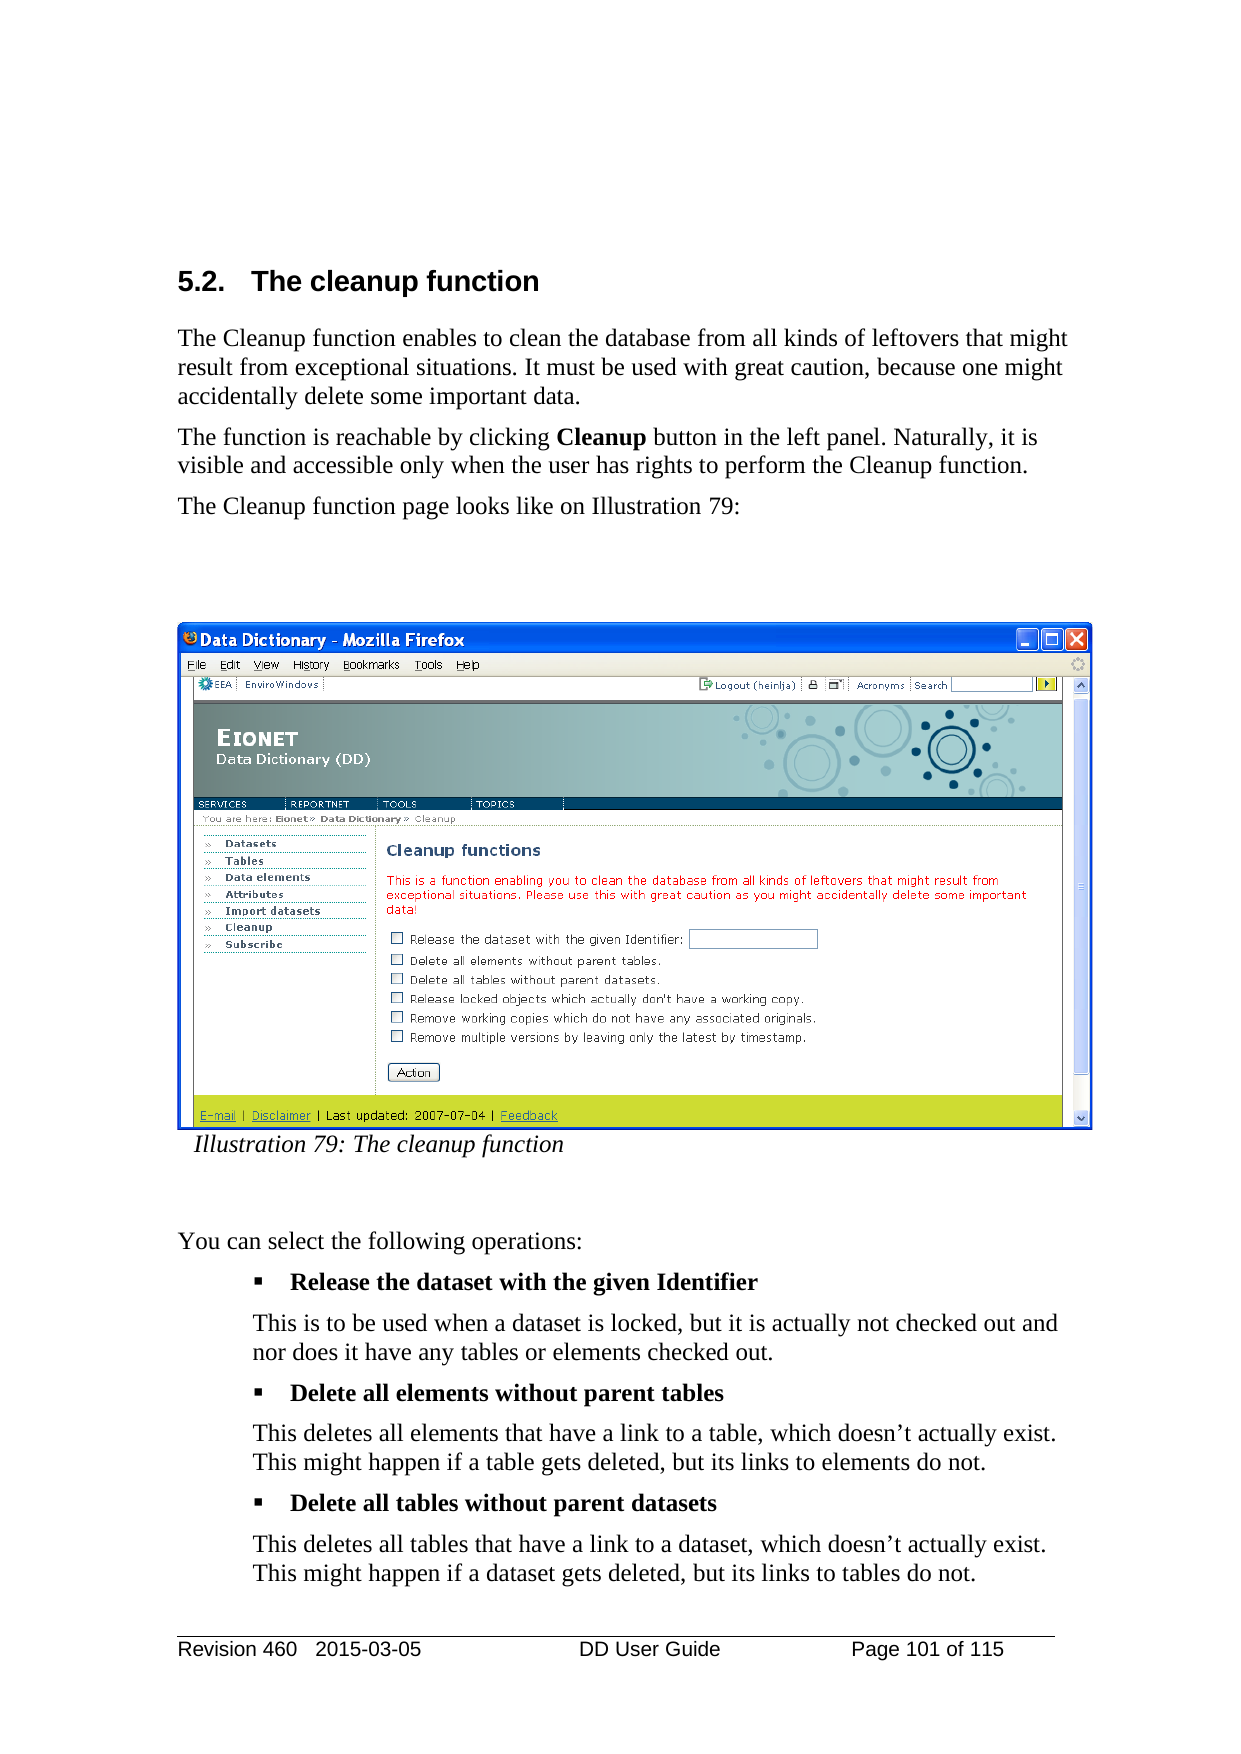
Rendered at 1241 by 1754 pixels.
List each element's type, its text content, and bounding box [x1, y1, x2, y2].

picture [177, 622, 1093, 1130]
text The Cleanup function enables to clean the database from all kinds of leftovers that might result from exceptional situations. It must be used with great caution, because one might accidentally delete some important data. [177, 322, 1092, 409]
text This is to be used when a dataset is locked, but it is actually not checked out and nor does it have any tables or elements checked out. [252, 1307, 1092, 1366]
text This deletes all tables that have a link to a dataset, which doesn’t actually exist. This might happen if a dataset gets deleted, but its links to tables do not. [252, 1529, 1092, 1587]
list Release the dataset with the given Identifier [252, 1267, 1092, 1296]
text The function is reachable by clicking Cleanup button in the left panel. Naturally, it is visible and accessible only when the user has rights to perform the Cleanup function. [177, 421, 1092, 479]
text You can select the following operations: [177, 1226, 1092, 1255]
text Illustration 79: The cleanup function [194, 1130, 1076, 1158]
subtitle The cleanup function [177, 264, 1092, 298]
list Delete all elements without parent tables [252, 1377, 1092, 1406]
text The Cleanup function page looks like on Illustration 79: [177, 491, 1092, 520]
text This deletes all elements that have a link to a table, which doesn’t actually exist. This might happen if a table gets deleted, but its links to elements do not. [252, 1418, 1092, 1476]
list Delete all tables without parent datasets [252, 1488, 1092, 1517]
